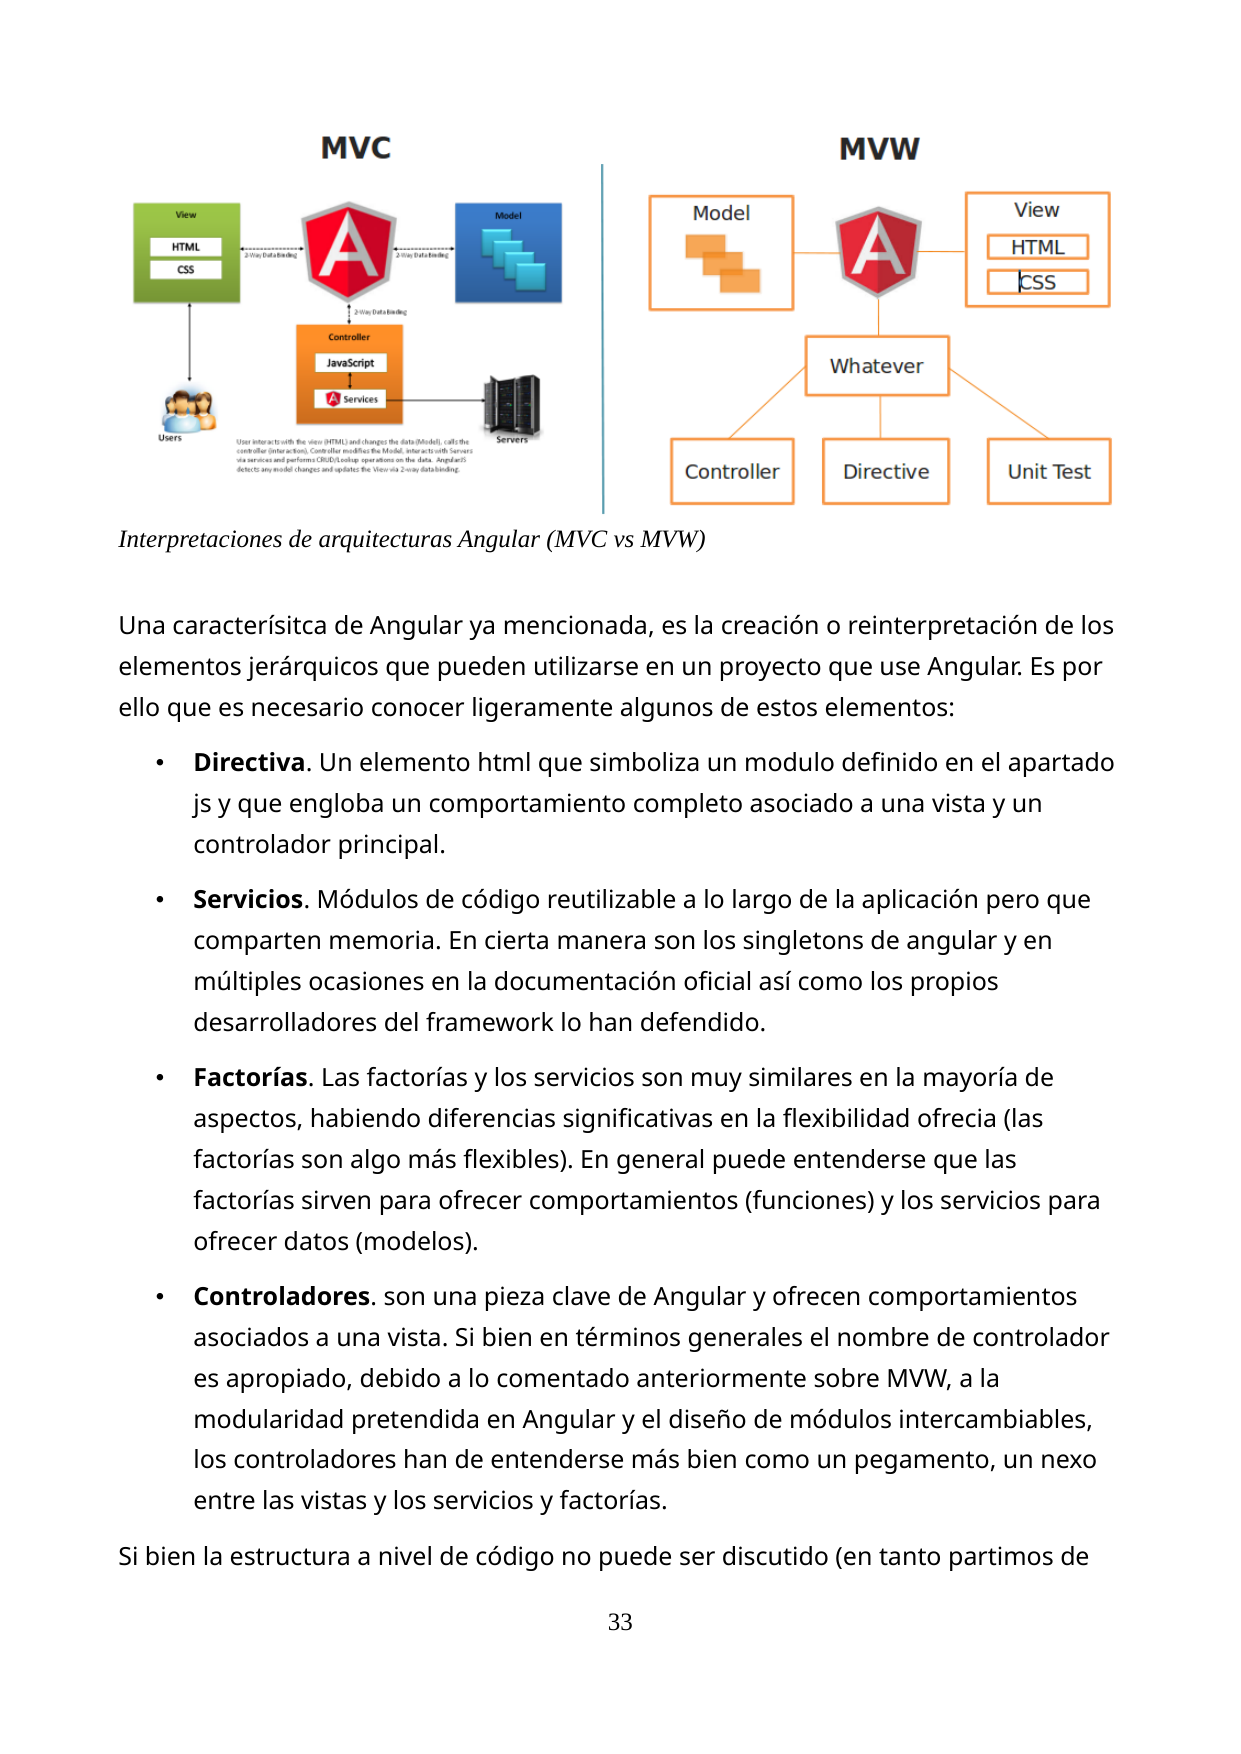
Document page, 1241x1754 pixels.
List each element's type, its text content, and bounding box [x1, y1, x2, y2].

text Una caracterísitca de Angular ya mencionada, es la creación o reinterpretación de los elementos jerárquicos que pueden utilizarse en un proyecto que use Angular. Es por ello que es necesario conocer ligeramente algunos de estos elementos: [118, 608, 1122, 724]
list Directiva. Un elemento html que simboliza un modulo definido en el apartado js y que engloba un comportamiento completo asociado a una vista y un controlador principal. [156, 745, 1122, 861]
text Interpretaciones de arquitecturas Angular (MVC vs MVW) [118, 525, 1122, 553]
list Servicios. Módulos de código reutilizable a lo largo de la aplicación pero que comparten memoria. En cierta manera son los singletons de angular y en múltiples ocasiones en la documentación oficial así como los propios desarrolladores del framework lo han defendido. [156, 882, 1122, 1039]
picture [118, 130, 1123, 525]
list Controladores. son una pieza clave de Angular y ofrecen comportamientos asociados a una vista. Si bien en términos generales el nombre de controlador es apropiado, debido a lo comentado anteriormente sobre MVW, a la modularidad pretendida en Angular y el diseño de módulos intercambiables, los controladores han de entenderse más bien como un pegamento, un nexo entre las vistas y los servicios y factorías. [156, 1279, 1122, 1517]
text Si bien la estructura a nivel de código no puede ser discutido (en tanto partimos de [118, 1538, 1122, 1572]
list Factorías. Las factorías y los servicios son muy similares en la mayoría de aspectos, habiendo diferencias significativas en la flexibilidad ofrecia (las factorías son algo más flexibles). En general puede entenderse que las factorías sirven para ofrecer comportamientos (funciones) y los servicios para ofrecer datos (modelos). [156, 1060, 1122, 1257]
